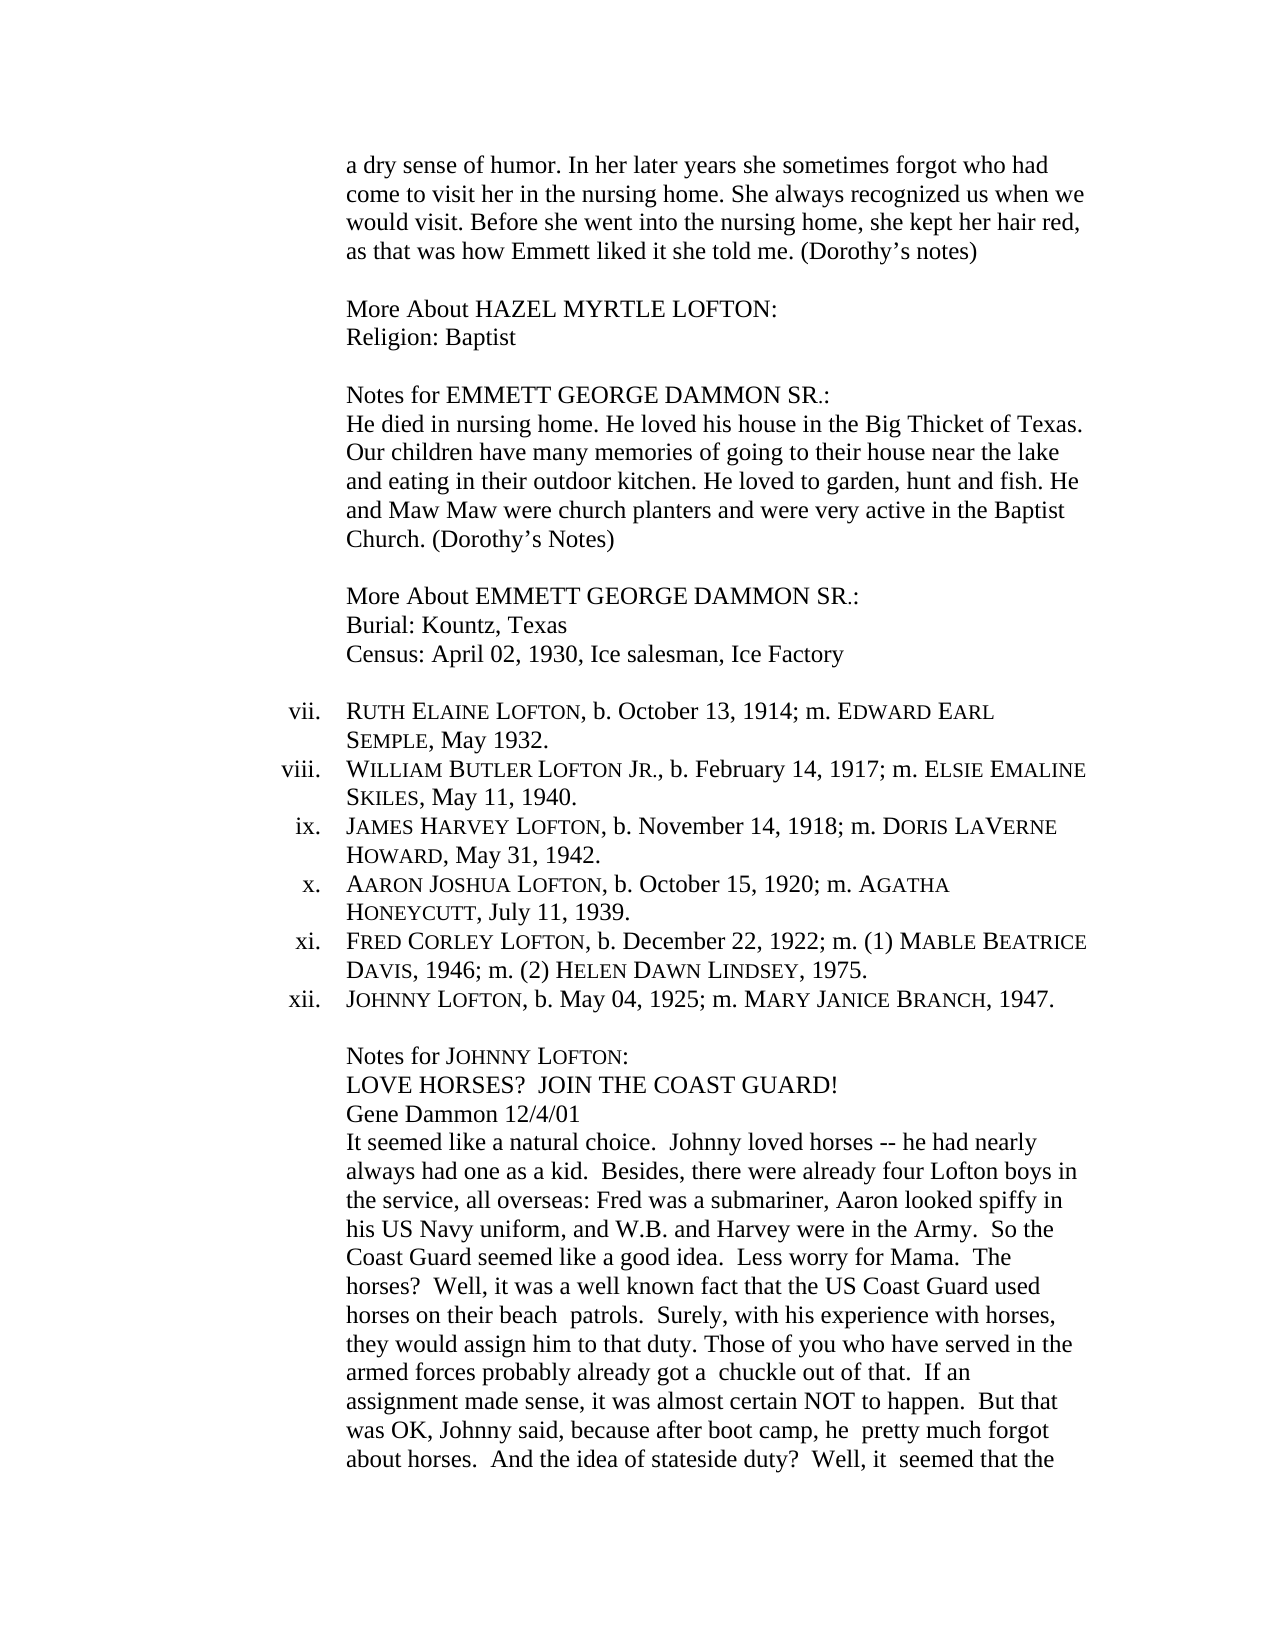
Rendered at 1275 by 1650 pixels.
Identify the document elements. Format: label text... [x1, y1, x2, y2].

text x. AARON JOSHUA LOFTON, b. October 15, 1920; m. AGATHA HONEYCUTT, July 11, 1939. [187, 869, 1087, 926]
text Notes for JOHNNY LOFTON: [346, 1041, 1087, 1070]
text He died in nursing home. He loved his house in the Big Thicket of Texas. Our children have many memories of going to their house near the lake and eating in their outdoor kitchen. He loved to garden, hunt and fish. He and Maw Maw were church planters and were very active in the Baptist Church. (Dorothy’s Notes) [346, 409, 1087, 552]
text Census: April 02, 1930, Ice salesman, Ice Factory [346, 639, 1087, 667]
text xii. JOHNNY LOFTON, b. May 04, 1925; m. MARY JANICE BRANCH, 1947. [187, 984, 1087, 1012]
text vii. RUTH ELAINE LOFTON, b. October 13, 1914; m. EDWARD EARL SEMPLE, May 1932. [187, 696, 1087, 754]
text Religion: Baptist [346, 322, 1087, 351]
text his US Navy uniform, and W.B. and Harvey were in the Army. So the Coast Guard seemed like a good idea. Less worry for Mama. The horses? Well, it was a well known fact that the US Coast Guard used horses on their beach patrols. Surely, with his experience with horses, they would assign him to that duty. Those of you who have served in the armed forces probably already got a chuckle out of that. If an assignment made sense, it was almost certain NOT to happen. But that was OK, Johnny said, because after boot camp, he pretty much forgot about horses. And the idea of stateside duty? Well, it seemed that the [346, 1214, 1087, 1472]
text LOVE HORSES? JOIN THE COAST GUARD! [346, 1070, 1087, 1099]
text Notes for EMMETT GEORGE DAMMON SR.: [346, 380, 1087, 409]
text More About HAZEL MYRTLE LOFTON: [346, 294, 1087, 322]
text the service, all overseas: Fred was a submariner, Aaron looked spiffy in [346, 1185, 1087, 1214]
text It seemed like a natural choice. Johnny loved horses -- he had nearly [346, 1127, 1087, 1156]
text Gene Dammon 12/4/01 [346, 1099, 1087, 1127]
text always had one as a kid. Besides, there were already four Lofton boys in [346, 1156, 1087, 1185]
text xi. FRED CORLEY LOFTON, b. December 22, 1922; m. (1) MABLE BEATRICE DAVIS, 1946; m. (2) HELEN DAWN LINDSEY, 1975. [187, 926, 1087, 984]
text a dry sense of humor. In her later years she sometimes forgot who had come to visit her in the nursing home. She always recognized us when we would visit. Before she went into the nursing home, she kept her hair red, as that was how Emmett liked it she told me. (Dorothy’s notes) [346, 150, 1087, 265]
text viii. WILLIAM BUTLER LOFTON JR., b. February 14, 1917; m. ELSIE EMALINE SKILES, May 11, 1940. [187, 754, 1087, 811]
text ix. JAMES HARVEY LOFTON, b. November 14, 1918; m. DORIS LAVERNE HOWARD, May 31, 1942. [187, 811, 1087, 869]
text Burial: Kountz, Texas [346, 610, 1087, 639]
text More About EMMETT GEORGE DAMMON SR.: [346, 581, 1087, 610]
